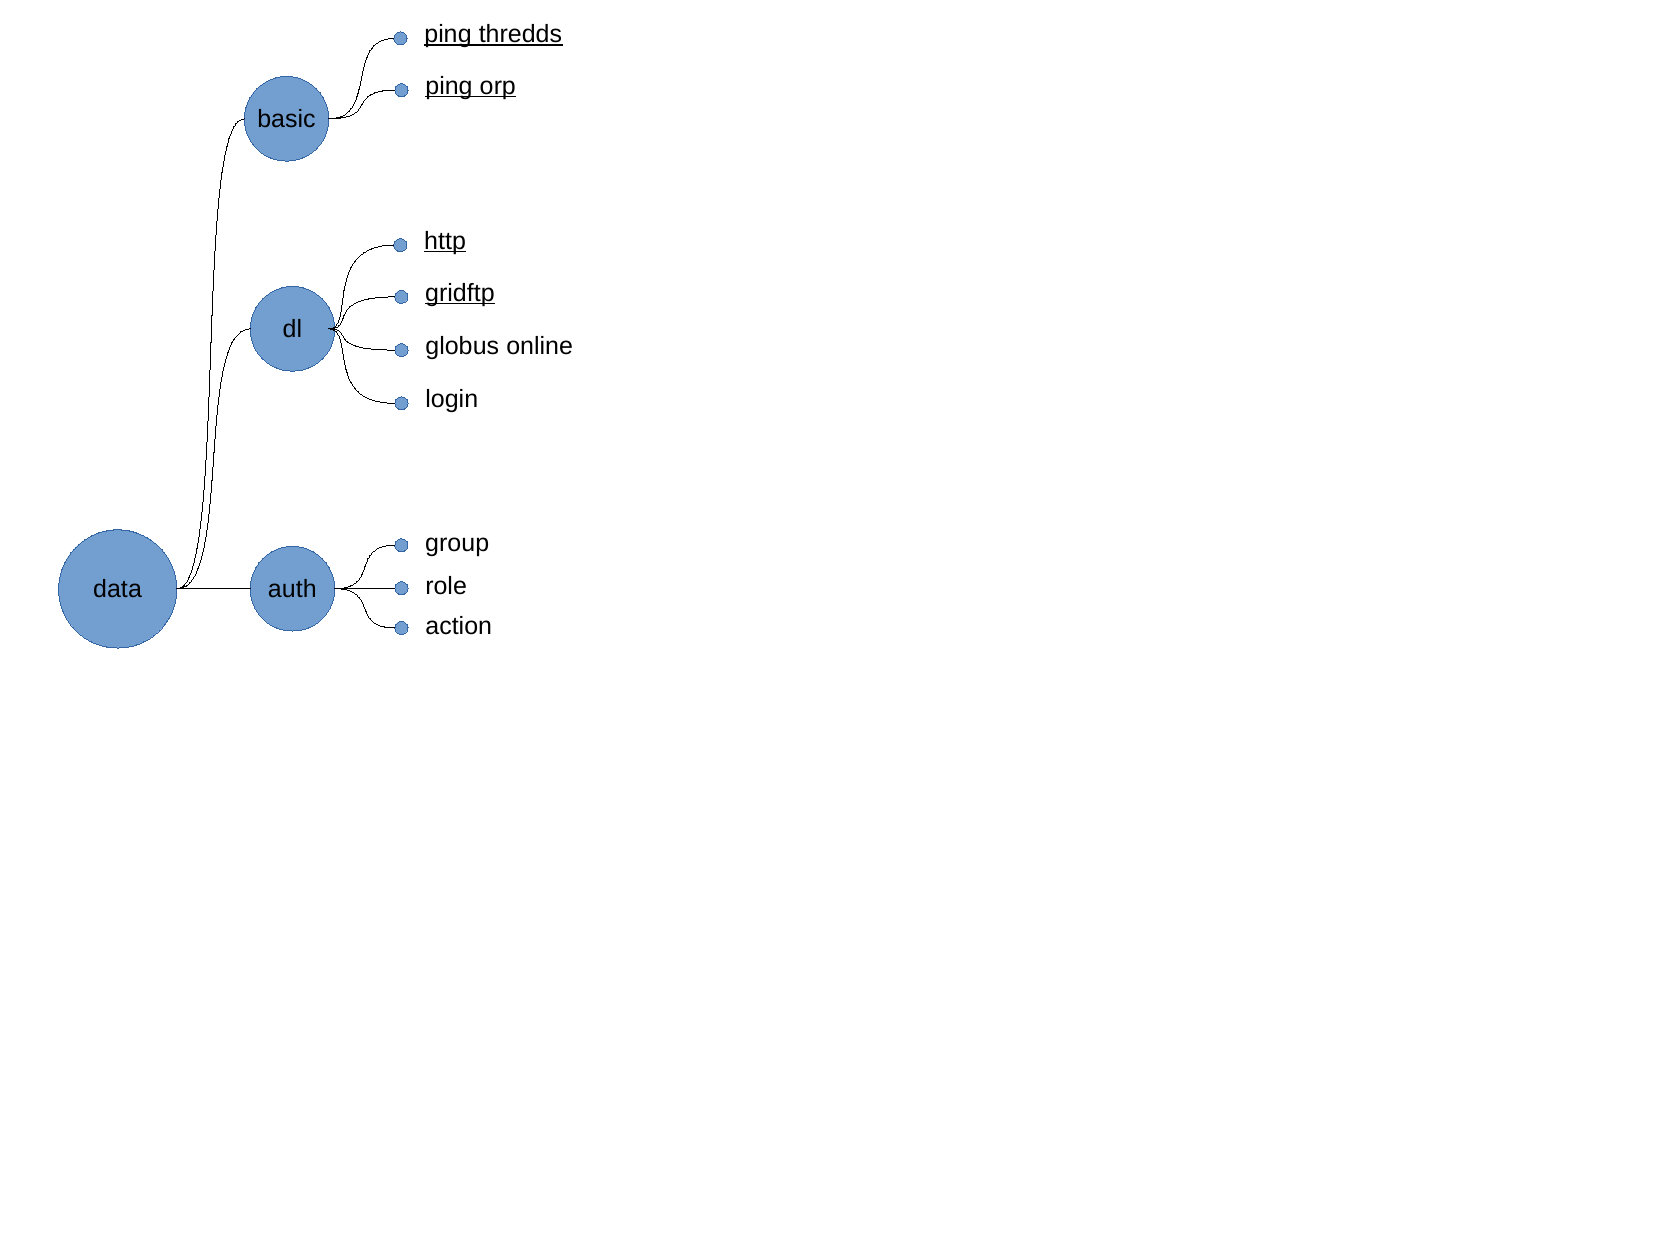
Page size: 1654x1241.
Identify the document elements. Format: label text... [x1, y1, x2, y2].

text_box login [410, 377, 494, 421]
text_box [394, 343, 409, 357]
text_box basic [244, 76, 329, 162]
text_box dl [250, 286, 335, 372]
text_box role [410, 565, 483, 604]
text_box ping thredds [409, 12, 578, 56]
text_box gridftp [410, 271, 510, 315]
text_box group [410, 521, 505, 565]
text_box [394, 290, 408, 304]
text_box auth [250, 546, 335, 632]
text_box [394, 581, 409, 595]
text_box [394, 396, 409, 410]
text_box http [409, 219, 482, 263]
text_box [394, 83, 409, 97]
text_box action [410, 604, 508, 648]
text_box data [58, 529, 177, 649]
text_box globus online [410, 324, 589, 368]
text_box [394, 538, 408, 552]
text_box ping orp [410, 64, 580, 108]
text_box [394, 621, 409, 635]
text_box [393, 31, 408, 45]
text_box [393, 238, 407, 252]
